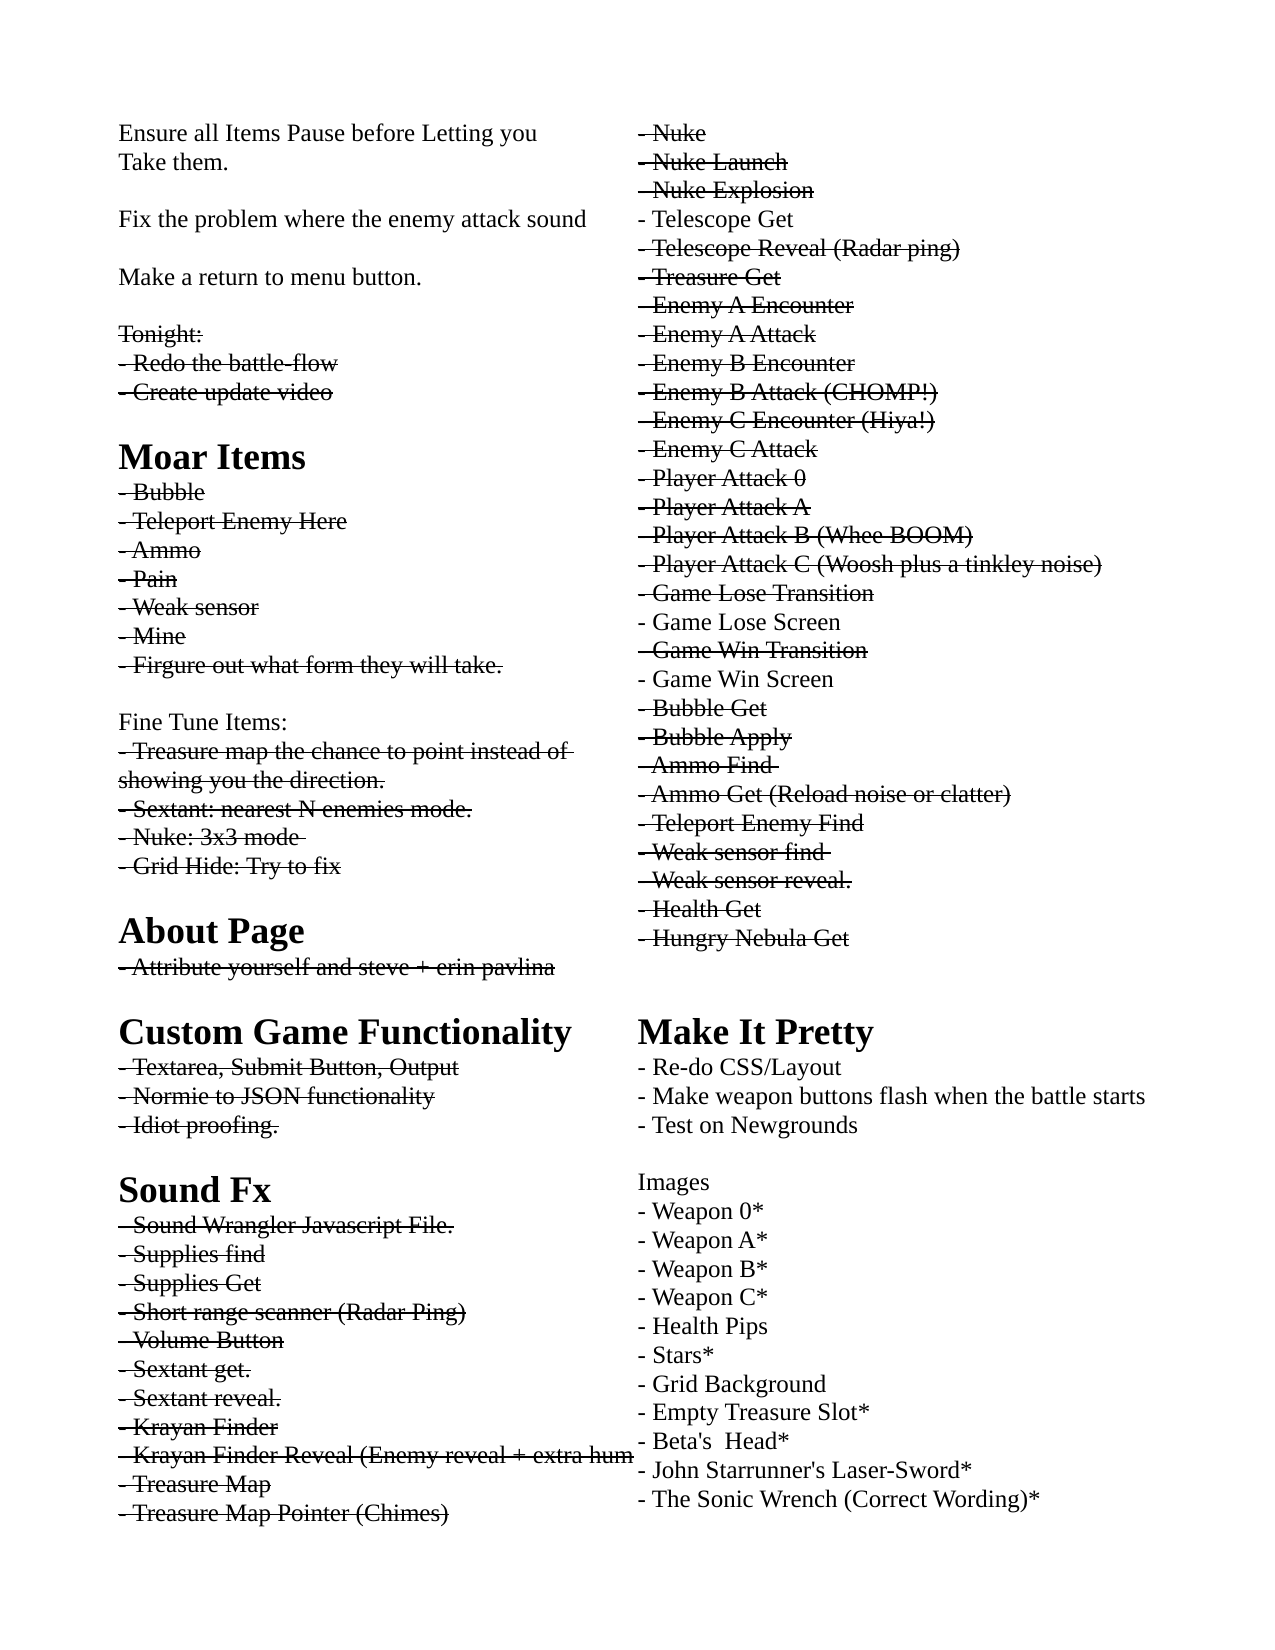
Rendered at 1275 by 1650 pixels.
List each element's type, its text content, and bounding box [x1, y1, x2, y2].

text - Treasure Get - Enemy A Encounter - Enemy A Attack - Enemy B Encounter - Enemy B Attack (CHOMP!) - Enemy C Encounter (Hiya!) - Enemy C Attack - Player Attack 0 [637, 262, 1157, 492]
text Sound Fx [118, 1167, 637, 1211]
text - Bubble Get - Bubble Apply - Ammo Find - Ammo Get (Reload noise or clatter) - Teleport Enemy Find - Weak sensor find - Weak sensor reveal. [637, 693, 1157, 894]
text Custom Game Functionality - Textarea, Submit Button, Output [118, 1009, 637, 1081]
text - Volume Button [118, 1326, 637, 1354]
text Ensure all Items Pause before Letting you Take them. [118, 118, 637, 176]
text - Nuke - Nuke Launch - Nuke Explosion - Telescope Get - Telescope Reveal (Radar ping) [637, 118, 1157, 262]
text Fix the problem where the enemy attack sound [118, 204, 637, 233]
text - Pain [118, 564, 637, 592]
text - Ammo [118, 535, 637, 564]
text Tonight: - Redo the battle-flow - Create update video [118, 319, 637, 406]
text Make It Pretty - Re-do CSS/Layout - Make weapon buttons flash when the battle starts - Test on Newgrounds Images - Weapon 0* - Weapon A* - Weapon B* - Weapon C* - Health Pips - Stars* - Grid Background - Empty Treasure Slot* - Beta's Head* - John Starrunner's Laser-Sword* - The Sonic Wrench (Correct Wording)* [637, 981, 1157, 1512]
text - Normie to JSON functionality - Idiot proofing. [118, 1081, 637, 1139]
text - Teleport Enemy Here [118, 506, 637, 535]
text - Player Attack A - Player Attack B (Whee BOOM) - Player Attack C (Woosh plus a tinkley noise) - Game Lose Transition - Game Lose Screen - Game Win Transition - Game Win Screen [637, 492, 1157, 693]
text Moar Items - Bubble [118, 434, 637, 506]
text About Page - Attribute yourself and steve + erin pavlina [118, 909, 637, 981]
text - Sound Wrangler Javascript File. - Supplies find - Supplies Get [118, 1211, 637, 1297]
text - Firgure out what form they will take. [118, 650, 637, 679]
text - Sextant get. - Sextant reveal. - Krayan Finder - Krayan Finder Reveal (Enemy reveal + extra hum - Treasure Map - Treasure Map Pointer (Chimes) [118, 1354, 637, 1527]
text Fine Tune Items: - Treasure map the chance to point instead of showing you the direction. - Sextant: nearest N enemies mode. - Nuke: 3x3 mode - Grid Hide: Try to fix [118, 707, 637, 880]
text - Weak sensor [118, 592, 637, 621]
text - Short range scanner (Radar Ping) [118, 1297, 637, 1326]
text - Mine [118, 621, 637, 650]
text Make a return to menu button. [118, 262, 637, 291]
text - Hungry Nebula Get [637, 923, 1157, 952]
text - Health Get [637, 894, 1157, 923]
